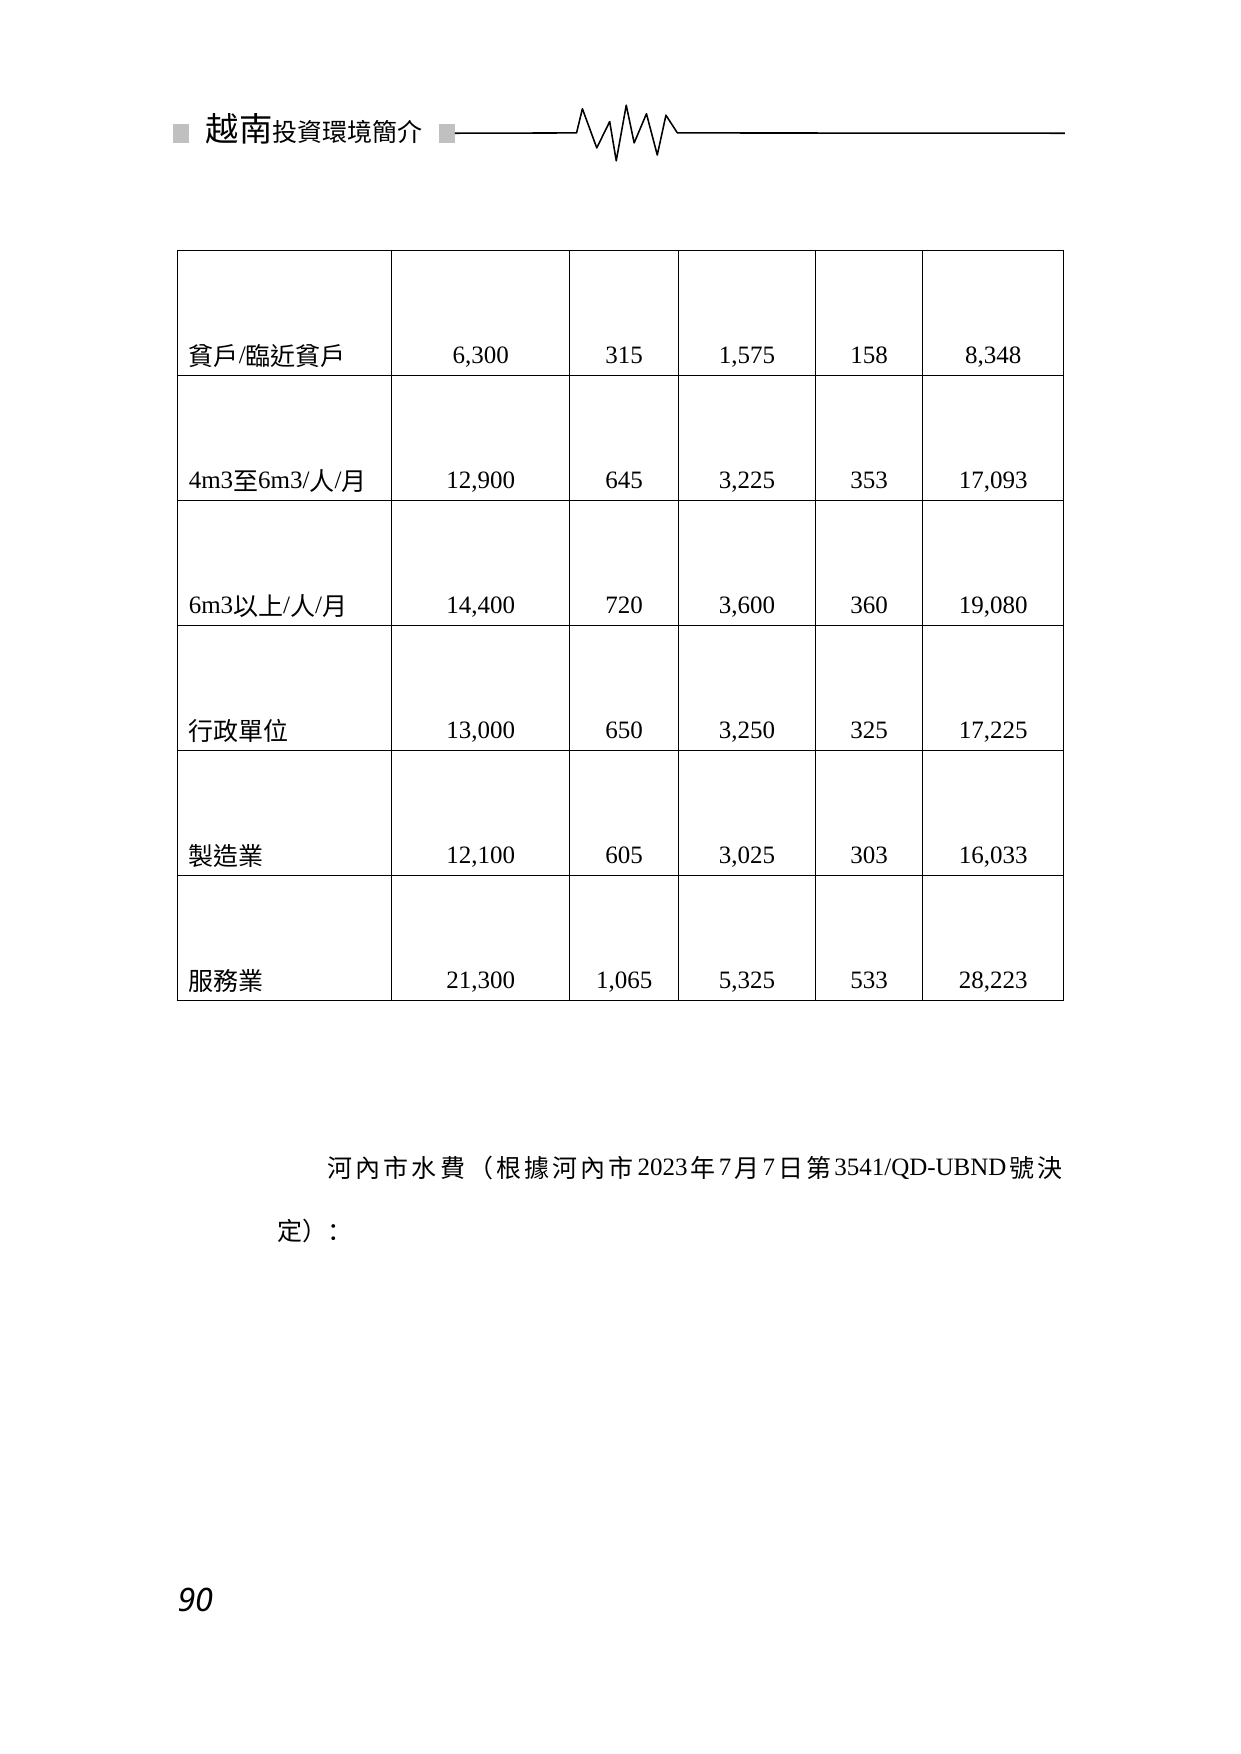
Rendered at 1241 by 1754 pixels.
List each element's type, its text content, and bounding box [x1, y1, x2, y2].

table_cell 6m3以上/人/月 [178, 501, 391, 625]
table_cell 16,033 [923, 751, 1063, 875]
text 河內市水費（根據河內市2023年7月7日第3541/QD-UBND號決定）： [277, 1125, 1063, 1250]
table_cell 645 [570, 376, 678, 500]
table_cell 貧戶/臨近貧戶 [178, 251, 391, 375]
table_cell 1,065 [570, 876, 678, 1000]
table_cell 1,575 [679, 251, 815, 375]
table_cell 12,900 [392, 376, 569, 500]
table_cell 28,223 [923, 876, 1063, 1000]
table_cell 13,000 [392, 626, 569, 750]
table_cell 158 [816, 251, 922, 375]
table_cell 533 [816, 876, 922, 1000]
table_cell 3,250 [679, 626, 815, 750]
table_cell 650 [570, 626, 678, 750]
table_cell 3,225 [679, 376, 815, 500]
table_cell 4m3至6m3/人/月 [178, 376, 391, 500]
table_cell 720 [570, 501, 678, 625]
table_cell 3,600 [679, 501, 815, 625]
table_cell 服務業 [178, 876, 391, 1000]
table_cell 360 [816, 501, 922, 625]
table_cell 12,100 [392, 751, 569, 875]
table_cell 14,400 [392, 501, 569, 625]
table_cell 353 [816, 376, 922, 500]
table_cell 5,325 [679, 876, 815, 1000]
table_cell 17,093 [923, 376, 1063, 500]
table_cell 21,300 [392, 876, 569, 1000]
table_cell 8,348 [923, 251, 1063, 375]
table_cell 605 [570, 751, 678, 875]
table_cell 17,225 [923, 626, 1063, 750]
table_cell 3,025 [679, 751, 815, 875]
table_cell 19,080 [923, 501, 1063, 625]
table_cell 行政單位 [178, 626, 391, 750]
table_cell 6,300 [392, 251, 569, 375]
table_cell 303 [816, 751, 922, 875]
table_cell 315 [570, 251, 678, 375]
table_cell 325 [816, 626, 922, 750]
table_cell 製造業 [178, 751, 391, 875]
